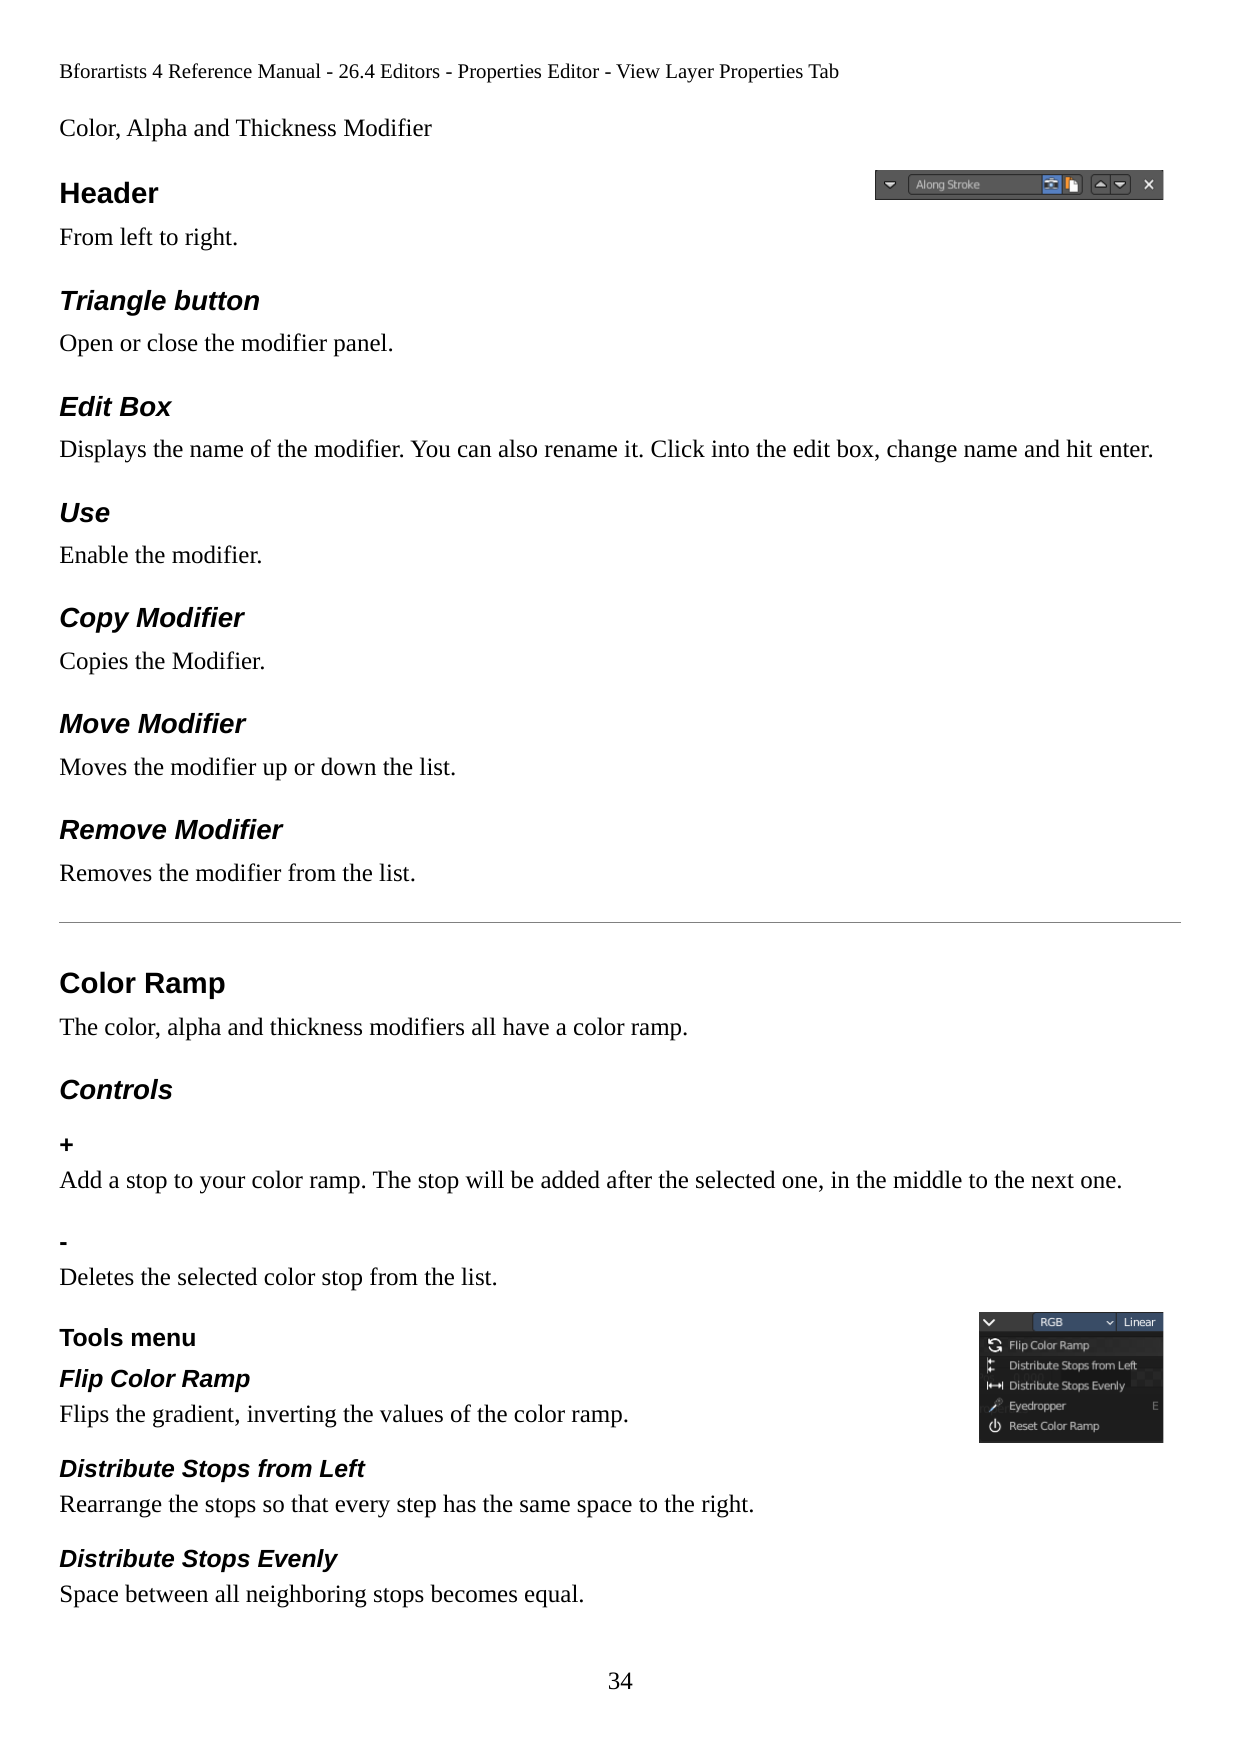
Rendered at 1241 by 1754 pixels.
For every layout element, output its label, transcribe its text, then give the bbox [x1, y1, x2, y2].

text Enable the modifier. [59, 540, 1181, 569]
text Displays the name of the modifier. You can also rename it. Click into the edit box, change name and hit enter. [59, 434, 1181, 463]
text Copies the Modifier. [59, 646, 1181, 675]
subtitle Remove Modifier [59, 814, 1181, 846]
subtitle Flip Color Ramp [59, 1364, 979, 1393]
subtitle Move Modifier [59, 708, 1181, 740]
subtitle [1164, 1364, 1181, 1393]
subtitle Edit Box [59, 390, 1181, 422]
text The color, alpha and thickness modifiers all have a color ramp. [59, 1012, 1181, 1041]
subtitle Color Ramp [59, 966, 1181, 1000]
subtitle Triangle button [59, 284, 1181, 316]
subtitle + [59, 1131, 1181, 1159]
subtitle Use [59, 496, 1181, 528]
text Flips the gradient, inverting the values of the color ramp. [59, 1399, 979, 1428]
text Deletes the selected color stop from the list. [59, 1262, 1181, 1291]
subtitle [1164, 1323, 1181, 1352]
text Moves the modifier up or down the list. [59, 752, 1181, 781]
text Add a stop to your color ramp. The stop will be added after the selected one, in the middle to the next one. [59, 1165, 1181, 1194]
subtitle Distribute Stops Evenly [59, 1544, 1181, 1573]
subtitle Header [59, 176, 1181, 210]
subtitle Distribute Stops from Left [59, 1454, 1181, 1483]
text Color, Alpha and Thickness Modifier [59, 113, 1181, 141]
subtitle - [59, 1227, 1181, 1256]
text Rearrange the stops so that every step has the same space to the right. [59, 1489, 1181, 1518]
text Space between all neighboring stops becomes equal. [59, 1579, 1181, 1608]
subtitle Copy Modifier [59, 602, 1181, 634]
picture [875, 170, 1164, 200]
text Open or close the modifier panel. [59, 328, 1181, 357]
text From left to right. [59, 222, 1181, 251]
subtitle Controls [59, 1074, 1181, 1106]
picture [979, 1312, 1164, 1443]
subtitle Tools menu [59, 1323, 979, 1352]
text Removes the modifier from the list. [59, 858, 1181, 887]
